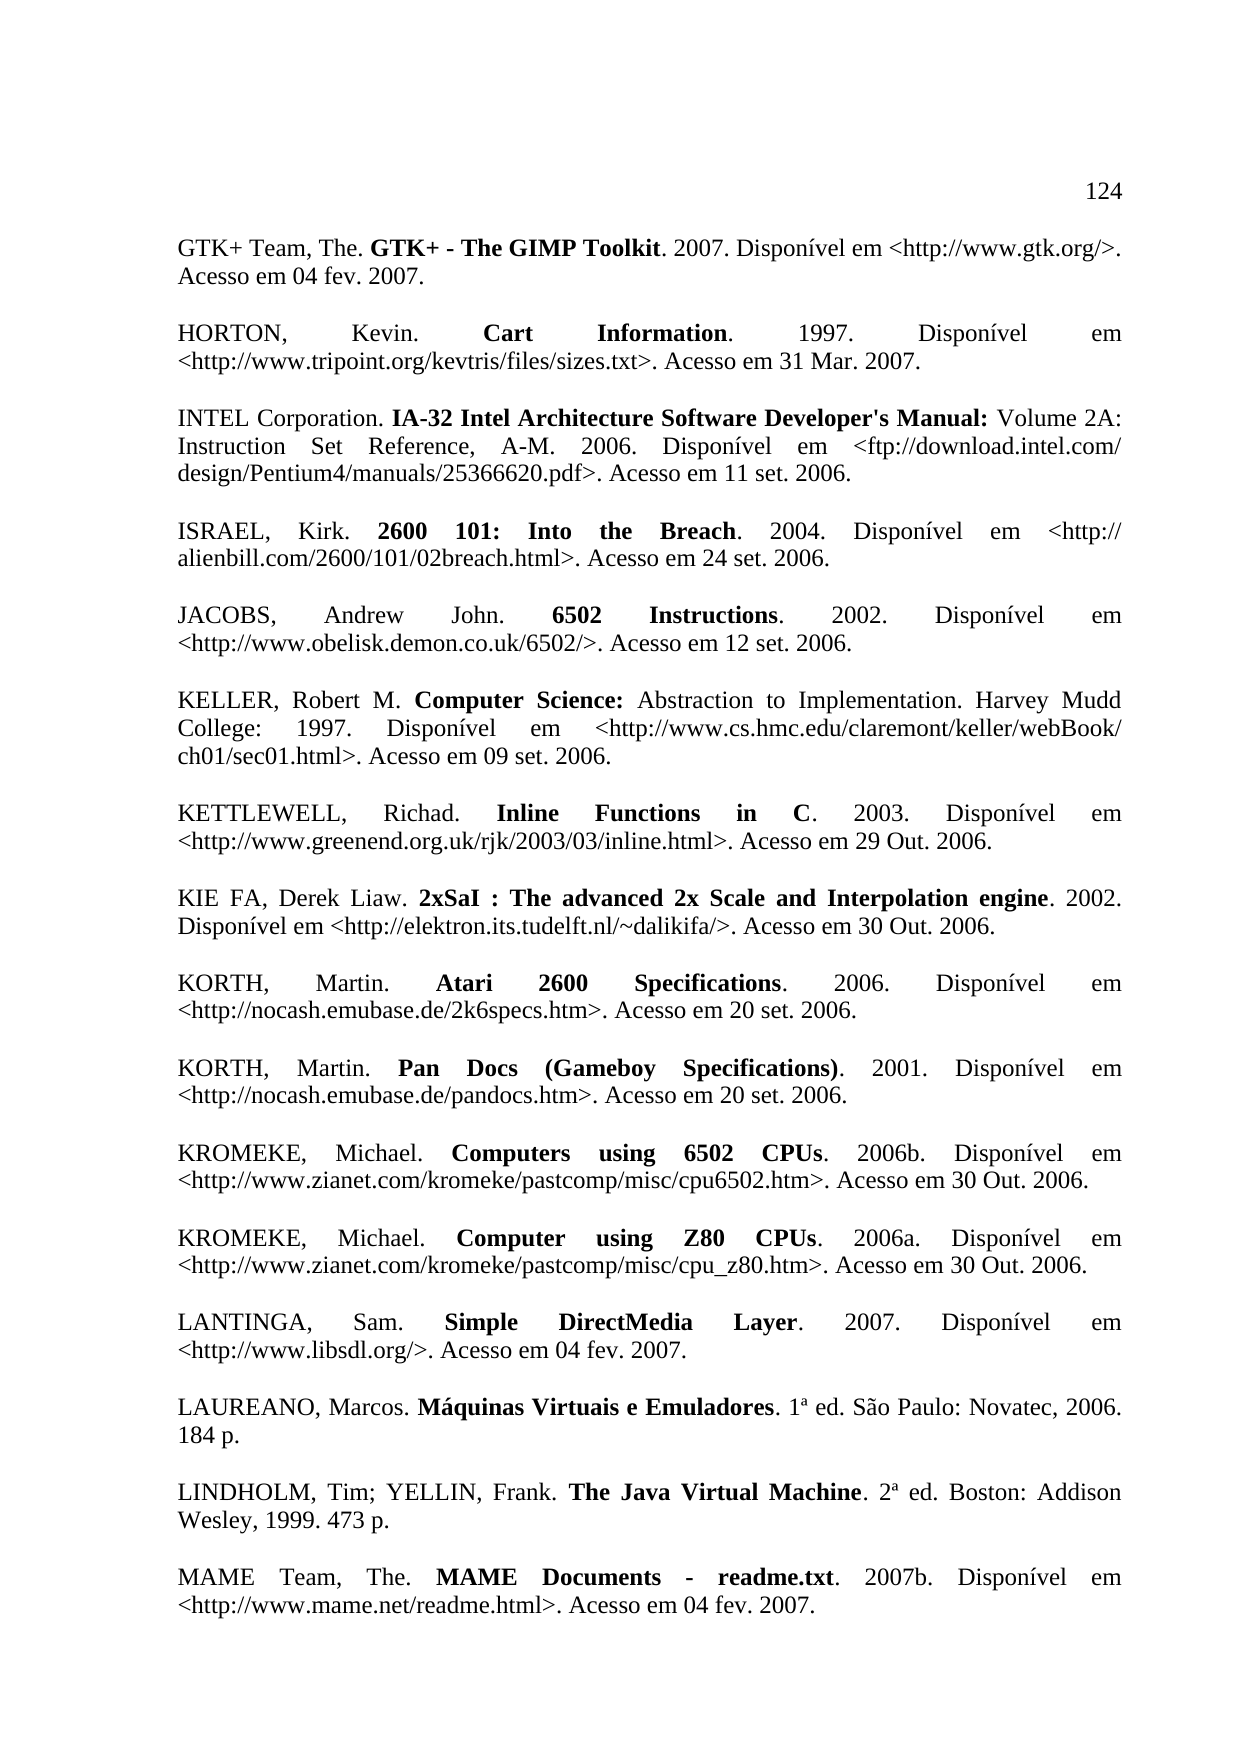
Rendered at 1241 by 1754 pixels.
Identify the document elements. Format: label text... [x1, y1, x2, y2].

text GTK+ Team, The. GTK+ - The GIMP Toolkit. 2007. Disponível em <http://www.gtk.org/>. Acesso em 04 fev. 2007. [177, 234, 1122, 290]
text KETTLEWELL, Richad. Inline Functions in C. 2003. Disponível em <http://www.greenend.org.uk/rjk/2003/03/inline.html>. Acesso em 29 Out. 2006. [177, 799, 1122, 854]
text LANTINGA, Sam. Simple DirectMedia Layer. 2007. Disponível em <http://www.libsdl.org/>. Acesso em 04 fev. 2007. [177, 1308, 1122, 1364]
text KROMEKE, Michael. Computers using 6502 CPUs. 2006b. Disponível em <http://www.zianet.com/kromeke/pastcomp/misc/cpu6502.htm>. Acesso em 30 Out. 2006. [177, 1139, 1122, 1194]
text KIE FA, Derek Liaw. 2xSaI : The advanced 2x Scale and Interpolation engine. 2002. Disponível em <http://elektron.its.tudelft.nl/~dalikifa/>. Acesso em 30 Out. 2006. [177, 884, 1122, 939]
text MAME Team, The. MAME Documents - readme.txt. 2007b. Disponível em <http://www.mame.net/readme.html>. Acesso em 04 fev. 2007. [177, 1563, 1122, 1619]
text KORTH, Martin. Pan Docs (Gameboy Specifications). 2001. Disponível em <http://nocash.emubase.de/pandocs.htm>. Acesso em 20 set. 2006. [177, 1054, 1122, 1109]
text HORTON, Kevin. Cart Information. 1997. Disponível em <http://www.tripoint.org/kevtris/files/sizes.txt>. Acesso em 31 Mar. 2007. [177, 319, 1122, 375]
text JACOBS, Andrew John. 6502 Instructions. 2002. Disponível em <http://www.obelisk.demon.co.uk/6502/>. Acesso em 12 set. 2006. [177, 602, 1122, 657]
text LINDHOLM, Tim; YELLIN, Frank. The Java Virtual Machine. 2ª ed. Boston: Addison Wesley, 1999. 473 p. [177, 1478, 1122, 1534]
text KROMEKE, Michael. Computer using Z80 CPUs. 2006a. Disponível em <http://www.zianet.com/kromeke/pastcomp/misc/cpu_z80.htm>. Acesso em 30 Out. 2006. [177, 1224, 1122, 1279]
text ISRAEL, Kirk. 2600 101: Into the Breach. 2004. Disponível em <http:// alienbill.com/2600/101/02breach.html>. Acesso em 24 set. 2006. [177, 517, 1122, 572]
text INTEL Corporation. IA-32 Intel Architecture Software Developer's Manual: Volume 2A: Instruction Set Reference, A-M. 2006. Disponível em <ftp://download.intel.com/ design/Pentium4/manuals/25366620.pdf>. Acesso em 11 set. 2006. [177, 404, 1122, 487]
text LAUREANO, Marcos. Máquinas Virtuais e Emuladores. 1ª ed. São Paulo: Novatec, 2006. 184 p. [177, 1393, 1122, 1449]
text KELLER, Robert M. Computer Science: Abstraction to Implementation. Harvey Mudd College: 1997. Disponível em <http://www.cs.hmc.edu/claremont/keller/webBook/ ch01/sec01.html>. Acesso em 09 set. 2006. [177, 687, 1122, 770]
text KORTH, Martin. Atari 2600 Specifications. 2006. Disponível em <http://nocash.emubase.de/2k6specs.htm>. Acesso em 20 set. 2006. [177, 969, 1122, 1024]
